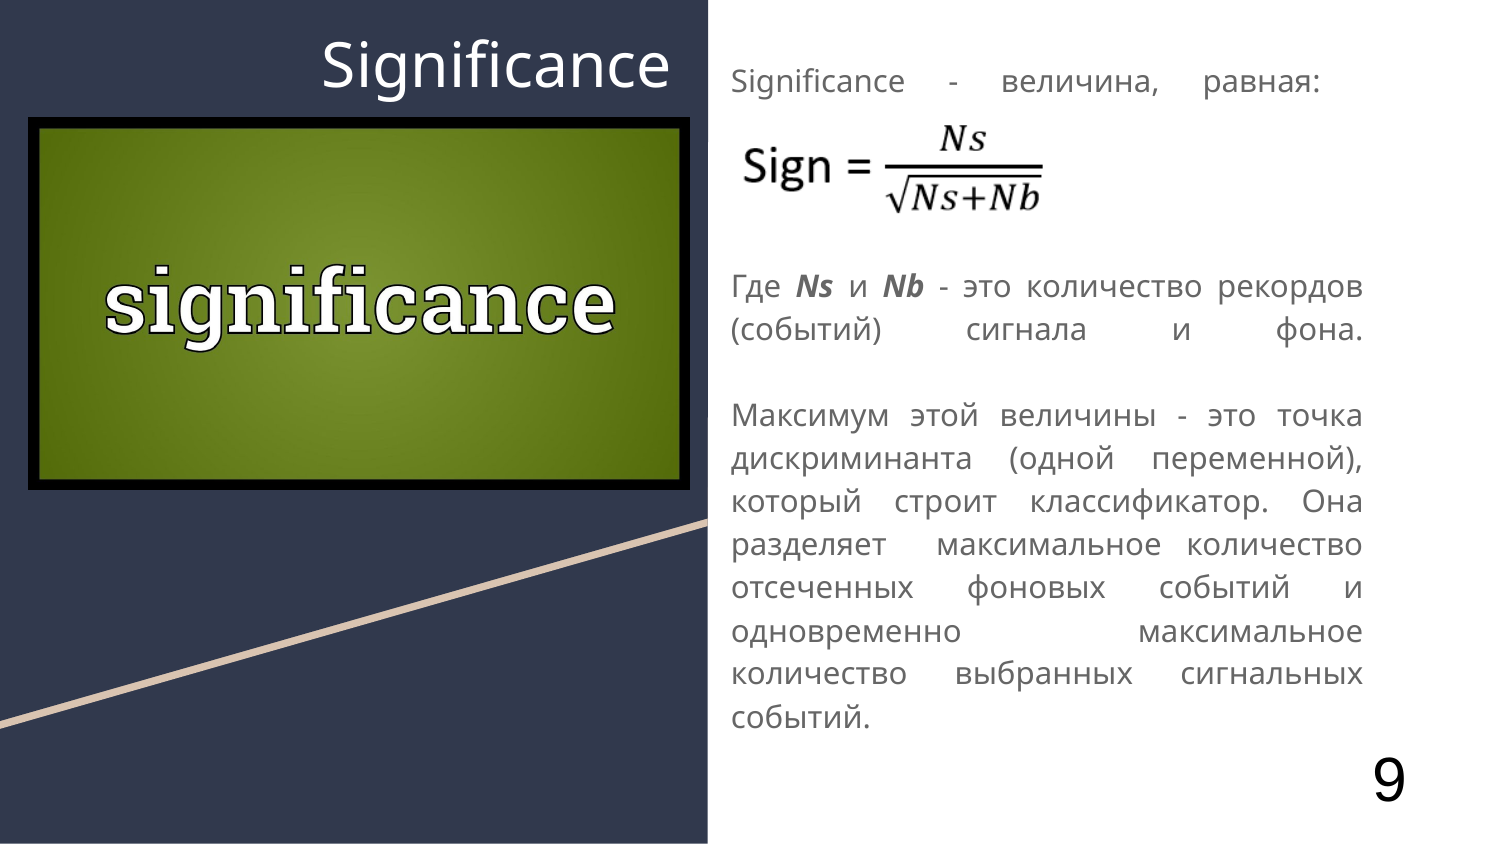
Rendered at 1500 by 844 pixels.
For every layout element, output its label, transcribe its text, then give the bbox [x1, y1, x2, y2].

title Significance [306, 10, 915, 422]
picture [730, 105, 1063, 245]
title 9 [1357, 723, 1500, 844]
picture [28, 117, 690, 490]
list Significance - величина, равная: Где Ns и Nb - это количество рекордов (событий) сигнала и фона. Максимум этой величины - это точка дискриминанта (одной переменной), который строит классификатор. Она разделяет максимальное количество отсеченных фоновых событий и одновременно максимальное количество выбранных сигнальных событий. [715, 40, 1379, 713]
